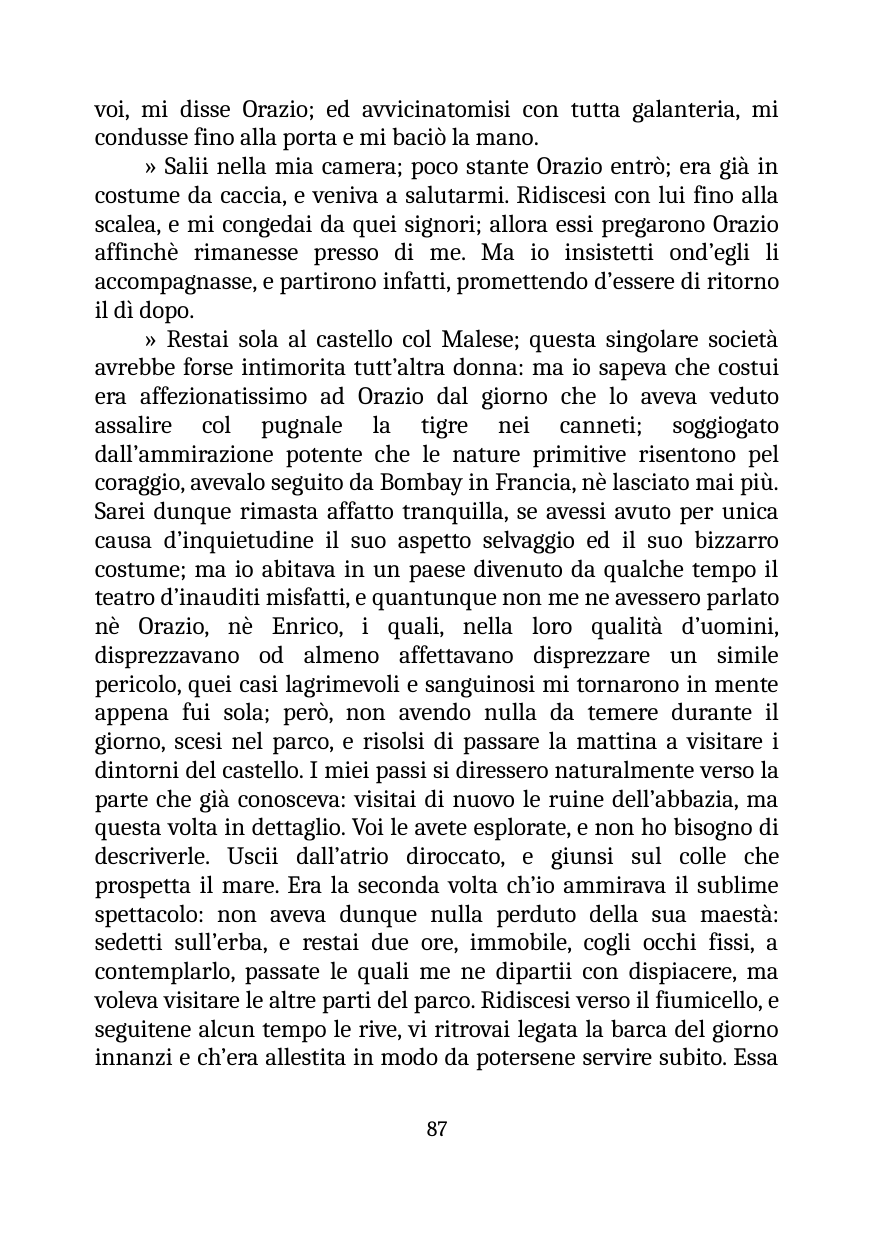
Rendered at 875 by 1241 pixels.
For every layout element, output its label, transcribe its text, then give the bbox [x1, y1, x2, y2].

text voi, mi disse Orazio; ed avvicinatomisi con tutta galanteria, mi condusse fino alla porta e mi baciò la mano. [94, 94, 779, 152]
text » Restai sola al castello col Malese; questa singolare società avrebbe forse intimorita tutt’altra donna: ma io sapeva che costui era affezionatissimo ad Orazio dal giorno che lo aveva veduto assalire col pugnale la tigre nei canneti; soggiogato dall’ammirazione potente che le nature primitive risentono pel coraggio, avevalo seguito da Bombay in Francia, nè lasciato mai più. Sarei dunque rimasta affatto tranquilla, se avessi avuto per unica causa d’inquietudine il suo aspetto selvaggio ed il suo bizzarro costume; ma io abitava in un paese divenuto da qualche tempo il teatro d’inauditi misfatti, e quantunque non me ne avessero parlato nè Orazio, nè Enrico, i quali, nella loro qualità d’uomini, disprezzavano od almeno affettavano disprezzare un simile pericolo, quei casi lagrimevoli e sanguinosi mi tornarono in mente appena fui sola; però, non avendo nulla da temere durante il giorno, scesi nel parco, e risolsi di passare la mattina a visitare i dintorni del castello. I miei passi si diressero naturalmente verso la parte che già conosceva: visitai di nuovo le ruine dell’abbazia, ma questa volta in dettaglio. Voi le avete esplorate, e non ho bisogno di descriverle. Uscii dall’atrio diroccato, e giunsi sul colle che prospetta il mare. Era la seconda volta ch’io ammirava il sublime spettacolo: non aveva dunque nulla perduto della sua maestà: sedetti sull’erba, e restai due ore, immobile, cogli occhi fissi, a contemplarlo, passate le quali me ne dipartii con dispiacere, ma voleva visitare le altre parti del parco. Ridiscesi verso il fiumicello, e seguitene alcun tempo le rive, vi ritrovai legata la barca del giorno innanzi e ch’era allestita in modo da potersene servire subito. Essa [94, 324, 779, 1072]
text » Salii nella mia camera; poco stante Orazio entrò; era già in costume da caccia, e veniva a salutarmi. Ridiscesi con lui fino alla scalea, e mi congedai da quei signori; allora essi pregarono Orazio affinchè rimanesse presso di me. Ma io insistetti ond’egli li accompagnasse, e partirono infatti, promettendo d’essere di ritorno il dì dopo. [94, 152, 779, 324]
